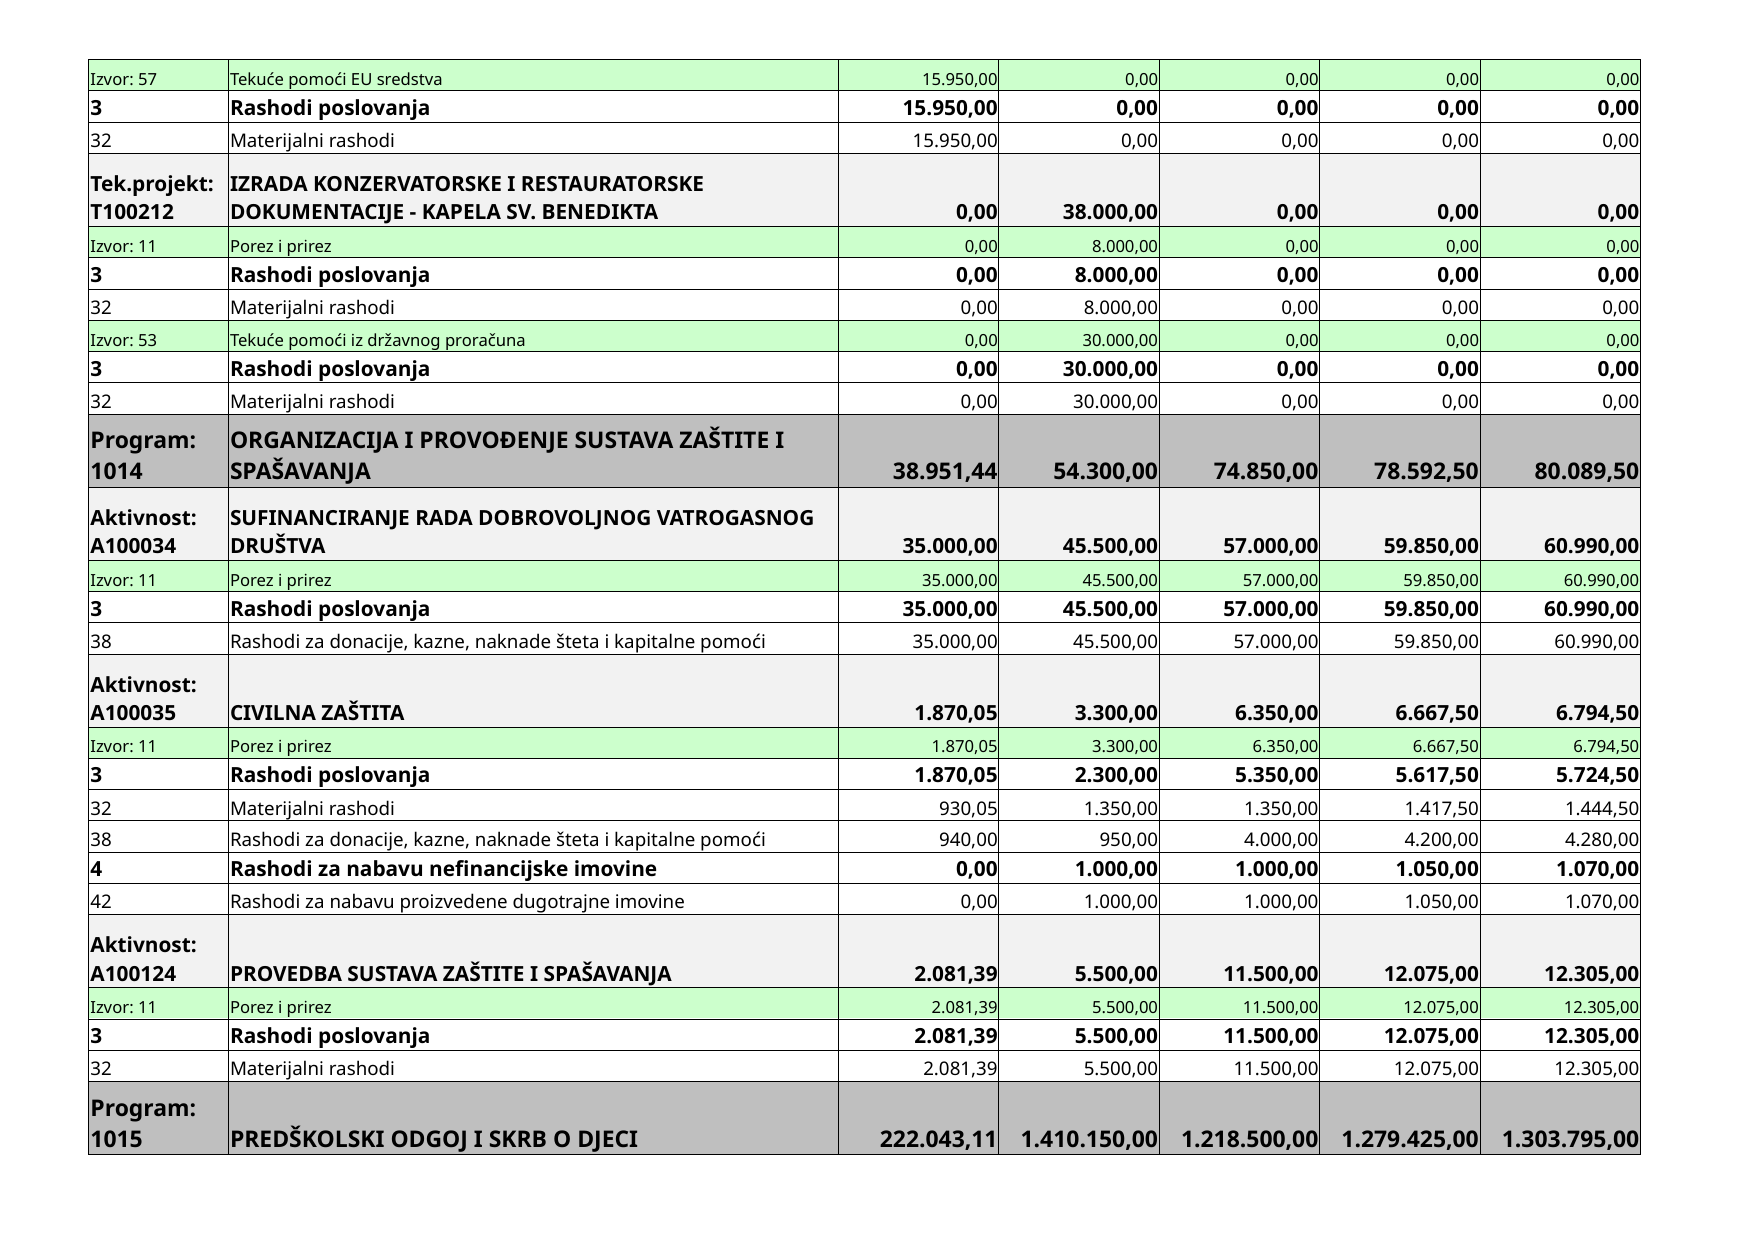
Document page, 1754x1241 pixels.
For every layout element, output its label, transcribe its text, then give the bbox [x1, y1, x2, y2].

table_cell 0,00 [1320, 123, 1480, 153]
table_cell 0,00 [1481, 383, 1640, 413]
table_cell PREDŠKOLSKI ODGOJ I SKRB O DJECI [229, 1082, 838, 1154]
table_cell 6.350,00 [1160, 728, 1319, 758]
table_cell Materijalni rashodi [229, 123, 838, 153]
table_cell 3 [89, 258, 228, 288]
table_cell Porez i prirez [229, 227, 838, 257]
table_cell 0,00 [1320, 227, 1480, 257]
table_cell Rashodi poslovanja [229, 1020, 838, 1050]
table_cell 1.417,50 [1320, 790, 1480, 820]
table_cell Aktivnost: A100035 [89, 655, 228, 727]
table_cell 222.043,11 [839, 1082, 998, 1154]
table_cell Program: 1014 [89, 415, 228, 487]
table_cell Porez i prirez [229, 728, 838, 758]
table_cell 0,00 [1160, 352, 1319, 382]
table_cell 0,00 [1320, 258, 1480, 288]
table_cell 60.990,00 [1481, 592, 1640, 622]
table_cell 12.075,00 [1320, 915, 1480, 987]
table_cell 1.303.795,00 [1481, 1082, 1640, 1154]
table_cell 0,00 [839, 227, 998, 257]
table_cell 8.000,00 [999, 227, 1159, 257]
table_cell 2.081,39 [839, 988, 998, 1018]
table_cell 59.850,00 [1320, 488, 1480, 560]
table_cell Tek.projekt: T100212 [89, 154, 228, 226]
table_cell Rashodi poslovanja [229, 258, 838, 288]
table_cell 11.500,00 [1160, 915, 1319, 987]
table_cell Rashodi poslovanja [229, 352, 838, 382]
table_cell 11.500,00 [1160, 1020, 1319, 1050]
table_cell 0,00 [839, 884, 998, 914]
table_cell 3 [89, 91, 228, 122]
table_cell 32 [89, 383, 228, 413]
table_cell 0,00 [1160, 383, 1319, 413]
table_cell Izvor: 57 [89, 60, 228, 90]
table_cell 4 [89, 853, 228, 883]
table_cell Aktivnost: A100124 [89, 915, 228, 987]
table_cell 6.794,50 [1481, 655, 1640, 727]
table_cell 0,00 [839, 154, 998, 226]
table_cell 940,00 [839, 821, 998, 852]
table_cell 0,00 [1481, 123, 1640, 153]
table_cell Aktivnost: A100034 [89, 488, 228, 560]
table_cell 57.000,00 [1160, 623, 1319, 653]
table_cell 60.990,00 [1481, 488, 1640, 560]
table_cell 15.950,00 [839, 91, 998, 122]
table_cell 12.305,00 [1481, 988, 1640, 1018]
table_cell Tekuće pomoći iz državnog proračuna [229, 321, 838, 351]
table_cell 0,00 [1481, 60, 1640, 90]
table_cell 1.870,05 [839, 655, 998, 727]
table_cell 60.990,00 [1481, 561, 1640, 591]
table_cell 11.500,00 [1160, 988, 1319, 1018]
table_cell 60.990,00 [1481, 623, 1640, 653]
table_cell 35.000,00 [839, 488, 998, 560]
table_cell IZRADA KONZERVATORSKE I RESTAURATORSKE DOKUMENTACIJE - KAPELA SV. BENEDIKTA [229, 154, 838, 226]
table_cell 30.000,00 [999, 321, 1159, 351]
table_cell 1.350,00 [999, 790, 1159, 820]
table_cell 1.444,50 [1481, 790, 1640, 820]
table_cell Tekuće pomoći EU sredstva [229, 60, 838, 90]
table_cell 30.000,00 [999, 383, 1159, 413]
table_cell 57.000,00 [1160, 488, 1319, 560]
table_cell 3 [89, 592, 228, 622]
table_cell 32 [89, 290, 228, 320]
table_cell Rashodi za donacije, kazne, naknade šteta i kapitalne pomoći [229, 623, 838, 653]
table_cell Izvor: 11 [89, 227, 228, 257]
table_cell 45.500,00 [999, 488, 1159, 560]
table_cell 0,00 [1160, 321, 1319, 351]
table_cell 80.089,50 [1481, 415, 1640, 487]
table_cell 6.794,50 [1481, 728, 1640, 758]
table_cell PROVEDBA SUSTAVA ZAŠTITE I SPAŠAVANJA [229, 915, 838, 987]
table_cell 1.000,00 [999, 884, 1159, 914]
table_cell Program: 1015 [89, 1082, 228, 1154]
table_cell 0,00 [1320, 352, 1480, 382]
table_cell 3.300,00 [999, 728, 1159, 758]
table_cell Izvor: 53 [89, 321, 228, 351]
table_cell 32 [89, 790, 228, 820]
table_cell 5.617,50 [1320, 759, 1480, 789]
table_cell 12.305,00 [1481, 915, 1640, 987]
table_cell 3 [89, 759, 228, 789]
table_cell ORGANIZACIJA I PROVOĐENJE SUSTAVA ZAŠTITE I SPAŠAVANJA [229, 415, 838, 487]
table_cell Izvor: 11 [89, 728, 228, 758]
table_cell 1.410.150,00 [999, 1082, 1159, 1154]
table_cell 0,00 [1481, 91, 1640, 122]
table_cell 0,00 [1481, 352, 1640, 382]
table_cell 15.950,00 [839, 123, 998, 153]
table_cell 32 [89, 123, 228, 153]
table_cell 5.724,50 [1481, 759, 1640, 789]
table_cell 11.500,00 [1160, 1051, 1319, 1081]
table_cell 5.500,00 [999, 988, 1159, 1018]
table_cell 2.081,39 [839, 1051, 998, 1081]
table_cell 1.050,00 [1320, 853, 1480, 883]
table_cell 30.000,00 [999, 352, 1159, 382]
table_cell Materijalni rashodi [229, 1051, 838, 1081]
table_cell 5.500,00 [999, 1051, 1159, 1081]
table_cell 930,05 [839, 790, 998, 820]
table_cell Porez i prirez [229, 561, 838, 591]
table_cell 57.000,00 [1160, 592, 1319, 622]
table_cell 12.075,00 [1320, 1051, 1480, 1081]
table_cell 0,00 [839, 853, 998, 883]
table_cell 59.850,00 [1320, 561, 1480, 591]
table_cell Rashodi za nabavu proizvedene dugotrajne imovine [229, 884, 838, 914]
table_cell 1.070,00 [1481, 853, 1640, 883]
table_cell Rashodi poslovanja [229, 759, 838, 789]
table_cell 0,00 [1320, 60, 1480, 90]
table_cell 1.350,00 [1160, 790, 1319, 820]
table_cell 0,00 [1481, 290, 1640, 320]
table_cell 38.000,00 [999, 154, 1159, 226]
table_cell 74.850,00 [1160, 415, 1319, 487]
table_cell 1.000,00 [999, 853, 1159, 883]
table_cell 35.000,00 [839, 623, 998, 653]
table_cell 12.075,00 [1320, 1020, 1480, 1050]
table_cell Materijalni rashodi [229, 383, 838, 413]
table_cell 0,00 [1160, 91, 1319, 122]
table_cell 2.300,00 [999, 759, 1159, 789]
table_cell 6.667,50 [1320, 728, 1480, 758]
table_cell 5.500,00 [999, 1020, 1159, 1050]
table_cell 3 [89, 1020, 228, 1050]
table_cell 0,00 [1320, 91, 1480, 122]
table_cell 3.300,00 [999, 655, 1159, 727]
table_cell 8.000,00 [999, 290, 1159, 320]
table_cell 0,00 [1160, 227, 1319, 257]
table_cell Rashodi poslovanja [229, 592, 838, 622]
table_cell 1.000,00 [1160, 853, 1319, 883]
table_cell 5.350,00 [1160, 759, 1319, 789]
table_cell 1.000,00 [1160, 884, 1319, 914]
table_cell 0,00 [1481, 154, 1640, 226]
table_cell 15.950,00 [839, 60, 998, 90]
table_cell 6.350,00 [1160, 655, 1319, 727]
table_cell 38 [89, 821, 228, 852]
table_cell CIVILNA ZAŠTITA [229, 655, 838, 727]
table_cell 54.300,00 [999, 415, 1159, 487]
table_cell 0,00 [1160, 154, 1319, 226]
table_cell Izvor: 11 [89, 561, 228, 591]
table_cell 35.000,00 [839, 561, 998, 591]
table_cell 0,00 [839, 383, 998, 413]
table_cell 0,00 [999, 123, 1159, 153]
table_cell Rashodi za nabavu nefinancijske imovine [229, 853, 838, 883]
table_cell Materijalni rashodi [229, 290, 838, 320]
table_cell 57.000,00 [1160, 561, 1319, 591]
table_cell 0,00 [1160, 60, 1319, 90]
table_cell 0,00 [1481, 258, 1640, 288]
table_cell Rashodi poslovanja [229, 91, 838, 122]
table_cell 12.305,00 [1481, 1020, 1640, 1050]
table_cell 0,00 [999, 91, 1159, 122]
table_cell 0,00 [839, 352, 998, 382]
table_cell 4.200,00 [1320, 821, 1480, 852]
table_cell 1.870,05 [839, 728, 998, 758]
table_cell 0,00 [839, 258, 998, 288]
table_cell Porez i prirez [229, 988, 838, 1018]
table_cell 45.500,00 [999, 623, 1159, 653]
table_cell 38.951,44 [839, 415, 998, 487]
table_cell 0,00 [839, 321, 998, 351]
table_cell 0,00 [999, 60, 1159, 90]
table_cell 35.000,00 [839, 592, 998, 622]
table_cell 12.305,00 [1481, 1051, 1640, 1081]
table_cell 5.500,00 [999, 915, 1159, 987]
table_cell 12.075,00 [1320, 988, 1480, 1018]
table_cell Izvor: 11 [89, 988, 228, 1018]
table_cell 1.050,00 [1320, 884, 1480, 914]
table_cell 0,00 [1320, 154, 1480, 226]
table_cell 0,00 [1160, 258, 1319, 288]
table_cell 1.279.425,00 [1320, 1082, 1480, 1154]
table_cell 2.081,39 [839, 1020, 998, 1050]
table_cell 950,00 [999, 821, 1159, 852]
table_cell 1.870,05 [839, 759, 998, 789]
table_cell 2.081,39 [839, 915, 998, 987]
table_cell 32 [89, 1051, 228, 1081]
table_cell 0,00 [1320, 321, 1480, 351]
table_cell 78.592,50 [1320, 415, 1480, 487]
table_cell Materijalni rashodi [229, 790, 838, 820]
table_cell 4.000,00 [1160, 821, 1319, 852]
table_cell 3 [89, 352, 228, 382]
table_cell 42 [89, 884, 228, 914]
table_cell SUFINANCIRANJE RADA DOBROVOLJNOG VATROGASNOG DRUŠTVA [229, 488, 838, 560]
table_cell 45.500,00 [999, 561, 1159, 591]
table_cell 45.500,00 [999, 592, 1159, 622]
table_cell 38 [89, 623, 228, 653]
table_cell 1.070,00 [1481, 884, 1640, 914]
table_cell 4.280,00 [1481, 821, 1640, 852]
table_cell 0,00 [1320, 290, 1480, 320]
table_cell 59.850,00 [1320, 592, 1480, 622]
table_cell 1.218.500,00 [1160, 1082, 1319, 1154]
table_cell 0,00 [1481, 227, 1640, 257]
table_cell 8.000,00 [999, 258, 1159, 288]
table_cell 59.850,00 [1320, 623, 1480, 653]
table_cell 0,00 [1160, 123, 1319, 153]
table_cell Rashodi za donacije, kazne, naknade šteta i kapitalne pomoći [229, 821, 838, 852]
table_cell 0,00 [1481, 321, 1640, 351]
table_cell 6.667,50 [1320, 655, 1480, 727]
table_cell 0,00 [1160, 290, 1319, 320]
table_cell 0,00 [1320, 383, 1480, 413]
table_cell 0,00 [839, 290, 998, 320]
